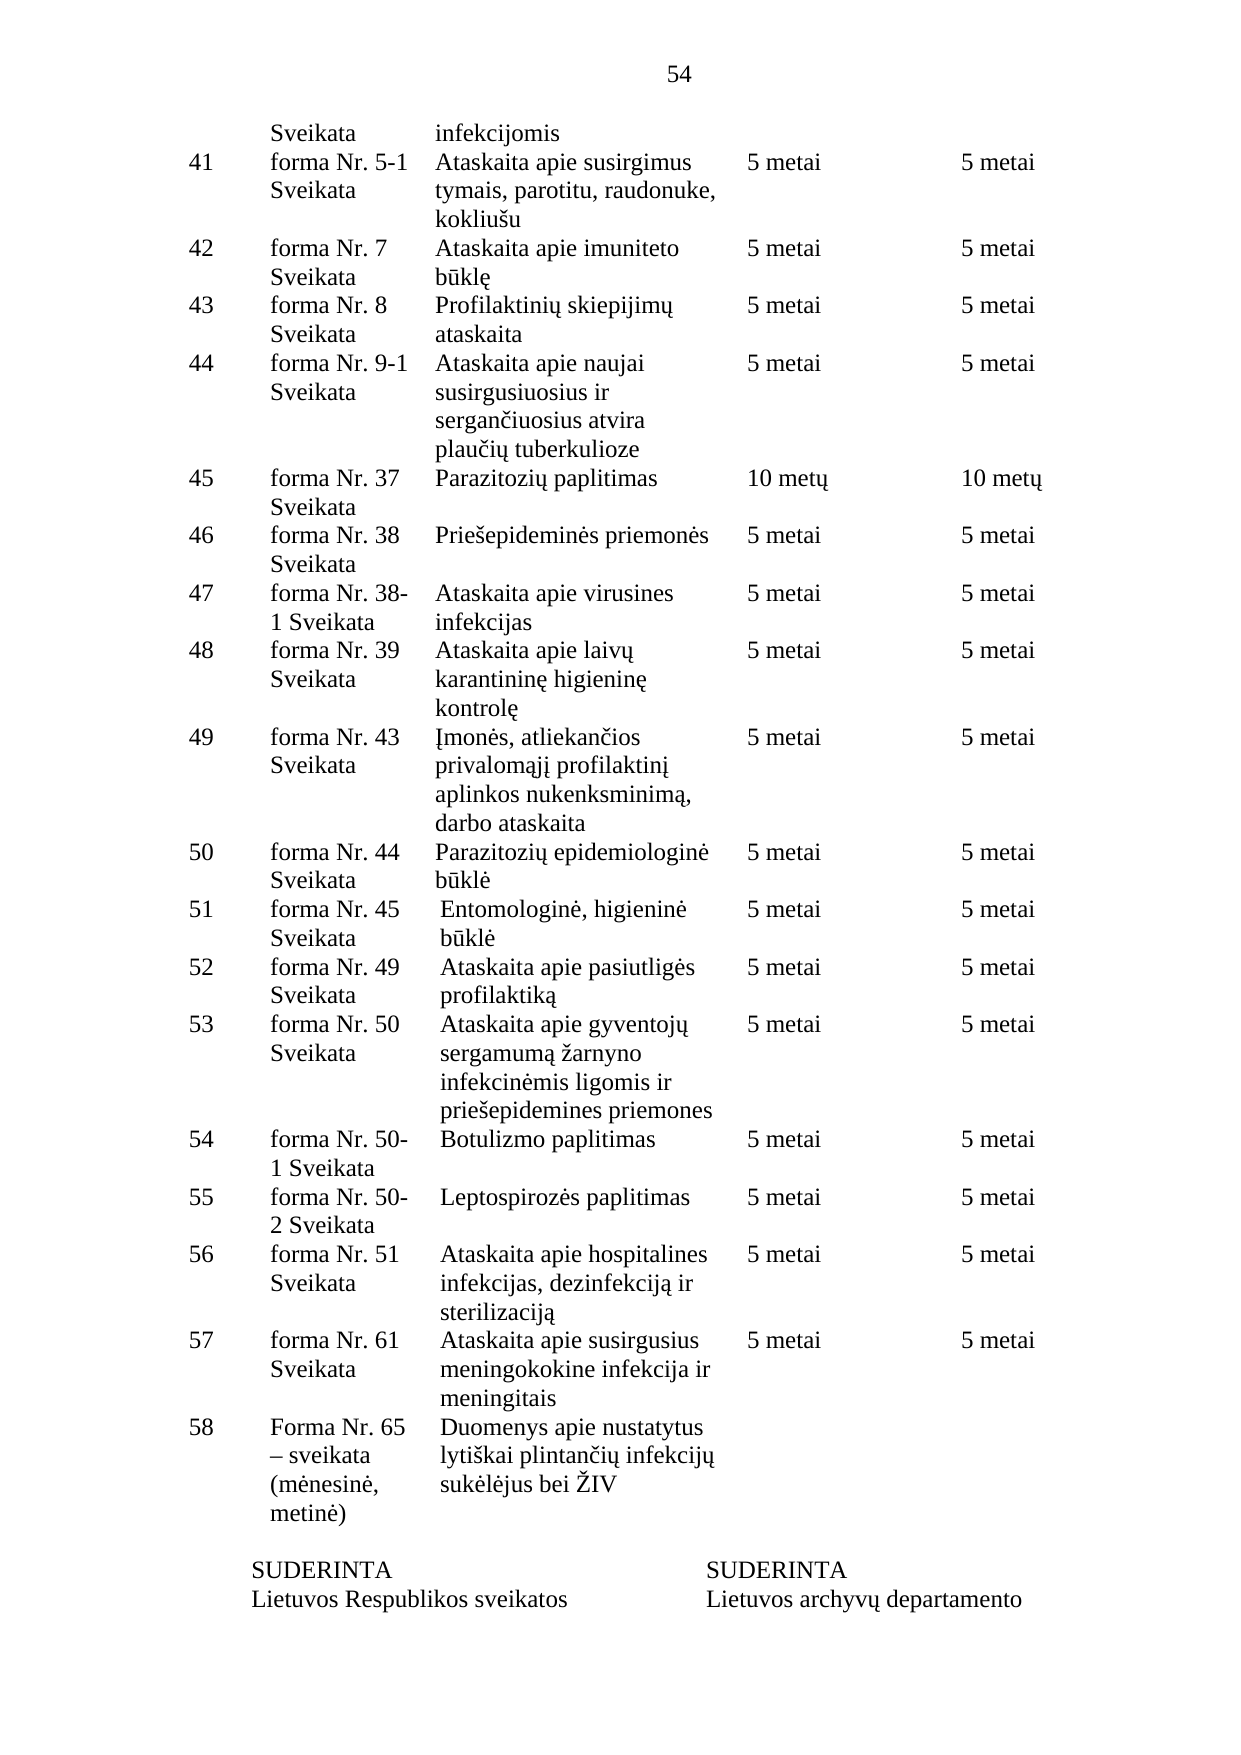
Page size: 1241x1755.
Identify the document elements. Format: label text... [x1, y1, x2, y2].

table_cell Entomologinė, higieninė būklė [429, 894, 736, 952]
table_cell [177, 118, 259, 147]
table_cell forma Nr. 50-1 Sveikata [259, 1124, 428, 1182]
table_cell Ataskaita apie pasiutligės profilaktiką [429, 952, 736, 1009]
table_cell 5 metai [950, 952, 1181, 1009]
table_cell 5 metai [950, 348, 1181, 463]
table_cell 5 metai [736, 837, 949, 894]
table_cell 5 metai [736, 1239, 949, 1326]
table_cell 5 metai [736, 636, 949, 722]
table_cell 58 [177, 1412, 259, 1527]
table_cell 42 [177, 233, 259, 291]
table_cell Ataskaita apie imuniteto būklę [424, 233, 736, 291]
text SUDERINTA SUDERINTA [177, 1556, 1181, 1584]
table_cell infekcijomis [424, 118, 736, 147]
table_cell Ataskaita apie hospitalines infekcijas, dezinfekciją ir sterilizaciją [429, 1239, 736, 1326]
table_cell 55 [177, 1182, 259, 1239]
table_cell 5 metai [736, 291, 949, 348]
table_cell forma Nr. 8 Sveikata [259, 291, 424, 348]
table_cell forma Nr. 38 Sveikata [259, 521, 424, 578]
table_cell Priešepideminės priemonės [424, 521, 736, 578]
table_cell 5 metai [950, 894, 1181, 952]
table_cell forma Nr. 38-1 Sveikata [259, 578, 424, 636]
table_cell Ataskaita apie susirgusius meningokokine infekcija ir meningitais [429, 1326, 736, 1412]
table_cell Parazitozių epidemiologinė būklė [424, 837, 736, 894]
table_cell forma Nr. 44 Sveikata [259, 837, 424, 894]
table_cell 5 metai [950, 1124, 1181, 1182]
table_cell 5 metai [950, 1009, 1181, 1124]
table_cell forma Nr. 51 Sveikata [259, 1239, 428, 1326]
table_cell 5 metai [736, 233, 949, 291]
table_cell 51 [177, 894, 259, 952]
table_cell 5 metai [736, 348, 949, 463]
table_cell 44 [177, 348, 259, 463]
table_cell 5 metai [950, 722, 1181, 837]
table_cell 10 metų [736, 463, 949, 521]
table_cell 5 metai [950, 578, 1181, 636]
table_cell Profilaktinių skiepijimų ataskaita [424, 291, 736, 348]
table_cell 49 [177, 722, 259, 837]
table_cell 5 metai [950, 521, 1181, 578]
table_cell 47 [177, 578, 259, 636]
table_cell 5 metai [736, 1182, 949, 1239]
table_cell 5 metai [950, 1326, 1181, 1412]
table_cell 5 metai [736, 521, 949, 578]
table_cell 5 metai [736, 1124, 949, 1182]
table_cell forma Nr. 9-1 Sveikata [259, 348, 424, 463]
table_cell Leptospirozės paplitimas [429, 1182, 736, 1239]
table_cell 10 metų [950, 463, 1181, 521]
table_cell 5 metai [950, 291, 1181, 348]
table_cell Ataskaita apie virusines infekcijas [424, 578, 736, 636]
table_cell 5 metai [950, 1182, 1181, 1239]
table_cell 52 [177, 952, 259, 1009]
table_cell forma Nr. 50 Sveikata [259, 1009, 428, 1124]
table_cell Įmonės, atliekančios privalomąjį profilaktinį aplinkos nukenksminimą, darbo ataskaita [424, 722, 736, 837]
table_cell Ataskaita apie naujai susirgusiuosius ir sergančiuosius atvira plaučių tuberkulioze [424, 348, 736, 463]
table_cell 5 metai [736, 722, 949, 837]
table_cell Ataskaita apie laivų karantininę higieninę kontrolę [424, 636, 736, 722]
table_cell Botulizmo paplitimas [429, 1124, 736, 1182]
table_cell forma Nr. 39 Sveikata [259, 636, 424, 722]
table_cell [736, 118, 949, 147]
table_cell 43 [177, 291, 259, 348]
table_cell 56 [177, 1239, 259, 1326]
table_cell 5 metai [950, 147, 1181, 233]
table_cell 5 metai [736, 894, 949, 952]
table_cell 57 [177, 1326, 259, 1412]
table_cell 5 metai [950, 233, 1181, 291]
table_cell forma Nr. 5-1 Sveikata [259, 147, 424, 233]
table_cell Sveikata [259, 118, 424, 147]
table_cell forma Nr. 37 Sveikata [259, 463, 424, 521]
table_cell Forma Nr. 65 – sveikata (mėnesinė, metinė) [259, 1412, 428, 1527]
table_cell 53 [177, 1009, 259, 1124]
table_cell forma Nr. 61 Sveikata [259, 1326, 428, 1412]
table_cell Parazitozių paplitimas [424, 463, 736, 521]
table_cell forma Nr. 49 Sveikata [259, 952, 428, 1009]
table_cell [950, 118, 1181, 147]
text Lietuvos Respublikos sveikatos Lietuvos archyvų departamento [177, 1584, 1181, 1613]
table_cell Ataskaita apie gyventojų sergamumą žarnyno infekcinėmis ligomis ir priešepidemines priemones [429, 1009, 736, 1124]
table_cell 5 metai [736, 578, 949, 636]
table_cell forma Nr. 43 Sveikata [259, 722, 424, 837]
table_cell 5 metai [950, 1239, 1181, 1326]
table_cell 5 metai [736, 1326, 949, 1412]
table_cell 5 metai [736, 952, 949, 1009]
table_cell 41 [177, 147, 259, 233]
table_cell 46 [177, 521, 259, 578]
table_cell 5 metai [736, 1009, 949, 1124]
table_cell 5 metai [736, 147, 949, 233]
table_cell Duomenys apie nustatytus lytiškai plintančių infekcijų sukėlėjus bei ŽIV [429, 1412, 736, 1527]
table_cell 5 metai [950, 636, 1181, 722]
table_cell 48 [177, 636, 259, 722]
table_cell forma Nr. 50-2 Sveikata [259, 1182, 428, 1239]
table_cell 50 [177, 837, 259, 894]
table_cell Ataskaita apie susirgimus tymais, parotitu, raudonuke, kokliušu [424, 147, 736, 233]
table_cell [950, 1412, 1181, 1527]
table_cell forma Nr. 45 Sveikata [259, 894, 428, 952]
table_cell forma Nr. 7 Sveikata [259, 233, 424, 291]
table_cell 5 metai [950, 837, 1181, 894]
table_cell 54 [177, 1124, 259, 1182]
table_cell [736, 1412, 949, 1527]
table_cell 45 [177, 463, 259, 521]
